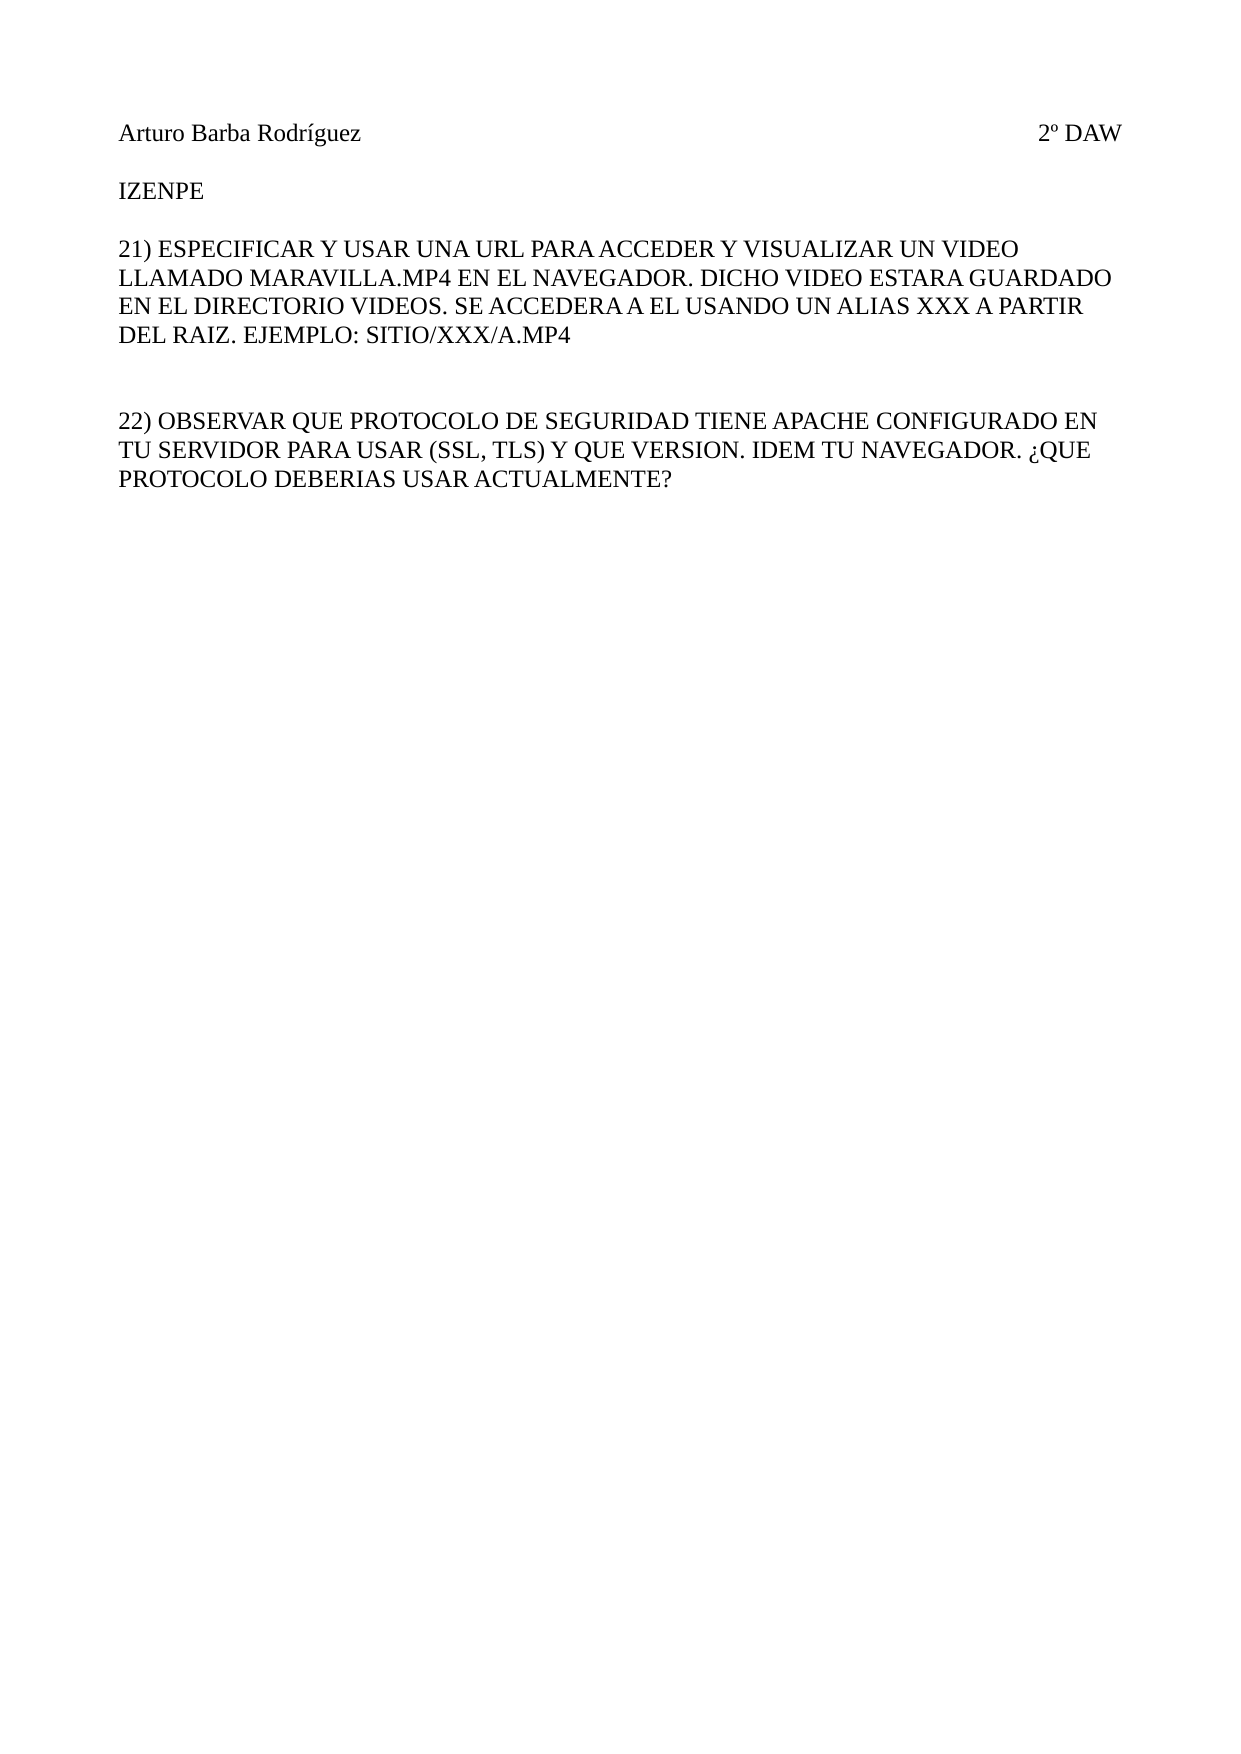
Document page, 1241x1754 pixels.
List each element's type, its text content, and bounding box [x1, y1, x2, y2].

text 21) ESPECIFICAR Y USAR UNA URL PARA ACCEDER Y VISUALIZAR UN VIDEO LLAMADO MARAVILLA.MP4 EN EL NAVEGADOR. DICHO VIDEO ESTARA GUARDADO EN EL DIRECTORIO VIDEOS. SE ACCEDERA A EL USANDO UN ALIAS XXX A PARTIR DEL RAIZ. EJEMPLO: SITIO/XXX/A.MP4 [118, 234, 1122, 349]
text 22) OBSERVAR QUE PROTOCOLO DE SEGURIDAD TIENE APACHE CONFIGURADO EN TU SERVIDOR PARA USAR (SSL, TLS) Y QUE VERSION. IDEM TU NAVEGADOR. ¿QUE PROTOCOLO DEBERIAS USAR ACTUALMENTE? [118, 406, 1122, 493]
text IZENPE [118, 176, 1122, 205]
